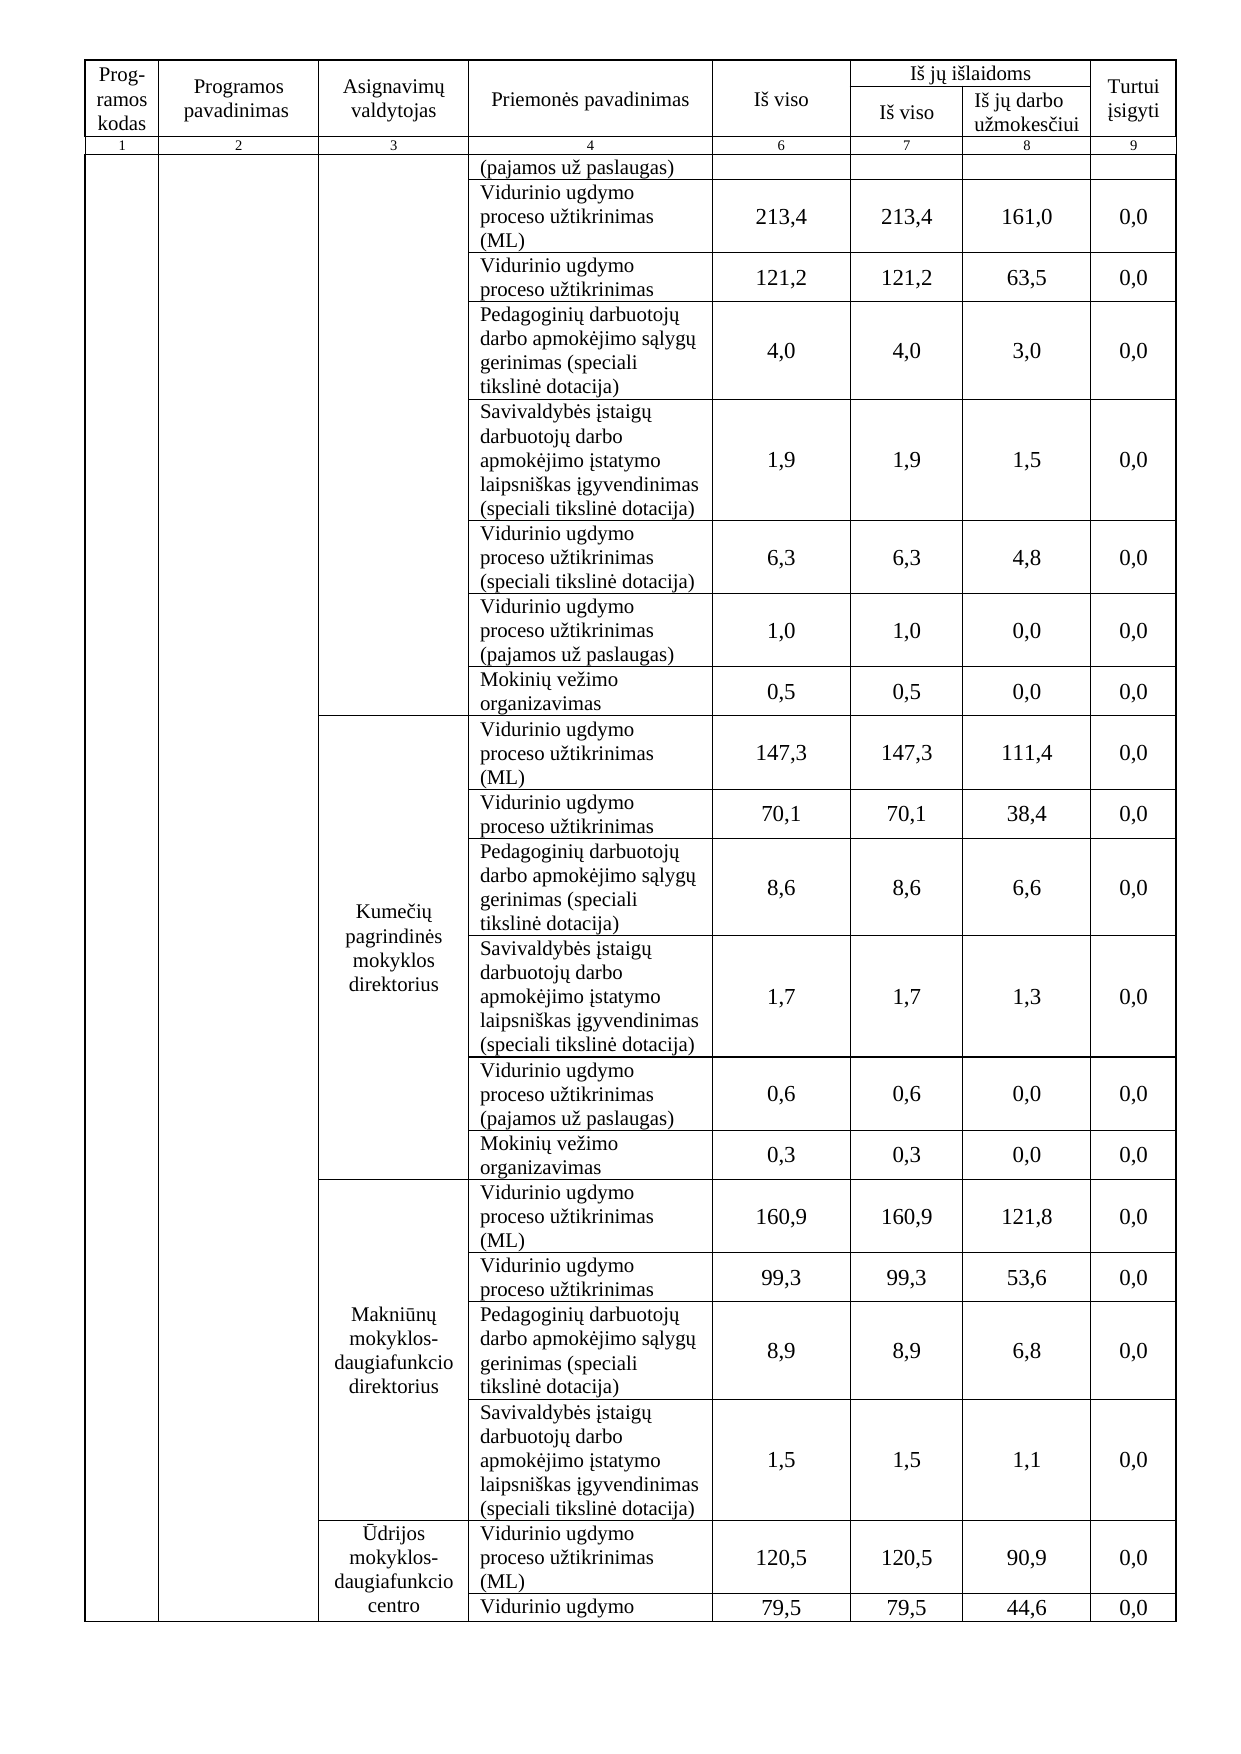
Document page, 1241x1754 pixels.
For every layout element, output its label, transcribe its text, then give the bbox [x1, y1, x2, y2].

table_cell 6,6 [963, 839, 1090, 935]
table_cell 1,5 [963, 400, 1090, 520]
table_cell Vidurinio ugdymo proceso užtikrinimas [469, 790, 712, 838]
table_cell 1,9 [713, 400, 850, 520]
table_cell 121,2 [713, 253, 850, 301]
table_cell 0,0 [963, 1131, 1090, 1179]
table_cell Vidurinio ugdymo proceso užtikrinimas (speciali tikslinė dotacija) [469, 521, 712, 593]
table_cell 0,0 [1091, 180, 1175, 252]
table_cell 3 [319, 137, 468, 154]
table_cell 1,7 [851, 936, 962, 1056]
table_cell 6,3 [713, 521, 850, 593]
table_cell 0,0 [1091, 936, 1175, 1056]
table_cell 0,0 [1091, 1058, 1175, 1130]
table_cell 0,0 [1091, 302, 1175, 398]
table_cell 147,3 [851, 716, 962, 789]
table_cell 0,0 [1091, 716, 1175, 789]
table_cell (pajamos už paslaugas) [469, 155, 712, 179]
table_cell 121,2 [851, 253, 962, 301]
table_header Programos pavadinimas [159, 61, 318, 136]
table_cell 53,6 [963, 1253, 1090, 1301]
table_cell 0,0 [1091, 790, 1175, 838]
table_cell 4,0 [713, 302, 850, 398]
table_cell Vidurinio ugdymo proceso užtikrinimas (ML) [469, 180, 712, 252]
table_cell 6 [713, 137, 850, 154]
table_cell 1,5 [713, 1400, 850, 1520]
table_header Iš jų išlaidoms [851, 61, 1090, 86]
table_cell 4 [469, 137, 712, 154]
table_cell 0,0 [963, 1058, 1090, 1130]
table_cell 4,8 [963, 521, 1090, 593]
table_cell 0,3 [851, 1131, 962, 1179]
table_cell 8,6 [713, 839, 850, 935]
table_cell 0,0 [1091, 1131, 1175, 1179]
table_cell 38,4 [963, 790, 1090, 838]
table_cell 0,0 [963, 594, 1090, 666]
table_header Asignavimų valdytojas [319, 61, 468, 136]
table_cell 0,5 [851, 667, 962, 715]
table_cell 0,6 [851, 1058, 962, 1130]
table_cell 8,6 [851, 839, 962, 935]
table_cell 6,8 [963, 1302, 1090, 1398]
table_cell 0,0 [1091, 253, 1175, 301]
table_cell 3,0 [963, 302, 1090, 398]
table_cell 120,5 [851, 1521, 962, 1593]
table_cell 0,0 [1091, 1521, 1175, 1593]
table_cell 7 [851, 137, 962, 154]
table_cell Iš viso [851, 87, 962, 136]
table_cell Savivaldybės įstaigų darbuotojų darbo apmokėjimo įstatymo laipsniškas įgyvendinimas (speciali tikslinė dotacija) [469, 400, 712, 520]
table_cell 0,0 [1091, 521, 1175, 593]
table_cell Mokinių vežimo organizavimas [469, 667, 712, 715]
table_cell 1,0 [713, 594, 850, 666]
table_cell 0,5 [713, 667, 850, 715]
table_cell [963, 155, 1090, 179]
table_cell 1,1 [963, 1400, 1090, 1520]
table_cell 9 [1091, 137, 1176, 154]
table_cell 0,0 [1091, 1253, 1175, 1301]
table_cell 90,9 [963, 1521, 1090, 1593]
table_cell [713, 155, 850, 179]
table_cell [851, 155, 962, 179]
table_cell 1,9 [851, 400, 962, 520]
table_header Priemonės pavadinimas [469, 61, 712, 136]
table_cell Vidurinio ugdymo proceso užtikrinimas (ML) [469, 1180, 712, 1252]
table_cell 0,6 [713, 1058, 850, 1130]
table_cell 147,3 [713, 716, 850, 789]
table_header Iš viso [713, 61, 850, 136]
table_cell 0,0 [963, 667, 1090, 715]
table_cell 160,9 [713, 1180, 850, 1252]
table_cell Savivaldybės įstaigų darbuotojų darbo apmokėjimo įstatymo laipsniškas įgyvendinimas (speciali tikslinė dotacija) [469, 936, 712, 1056]
table_cell 70,1 [851, 790, 962, 838]
table_cell Kumečių pagrindinės mokyklos direktorius [319, 716, 468, 1179]
table_cell Mokinių vežimo organizavimas [469, 1131, 712, 1179]
table_cell 1,0 [851, 594, 962, 666]
table_cell Vidurinio ugdymo proceso užtikrinimas (ML) [469, 716, 712, 789]
table_cell 63,5 [963, 253, 1090, 301]
table_cell 44,6 [963, 1594, 1090, 1621]
table_cell 111,4 [963, 716, 1090, 789]
table_cell 8,9 [713, 1302, 850, 1398]
table_cell Savivaldybės įstaigų darbuotojų darbo apmokėjimo įstatymo laipsniškas įgyvendinimas (speciali tikslinė dotacija) [469, 1400, 712, 1520]
table_cell 0,0 [1091, 1594, 1175, 1621]
table_cell Pedagoginių darbuotojų darbo apmokėjimo sąlygų gerinimas (speciali tikslinė dotacija) [469, 839, 712, 935]
table_cell Pedagoginių darbuotojų darbo apmokėjimo sąlygų gerinimas (speciali tikslinė dotacija) [469, 302, 712, 398]
table_cell 4,0 [851, 302, 962, 398]
table_cell 8,9 [851, 1302, 962, 1398]
table_cell 121,8 [963, 1180, 1090, 1252]
table_cell Pedagoginių darbuotojų darbo apmokėjimo sąlygų gerinimas (speciali tikslinė dotacija) [469, 1302, 712, 1398]
table_cell 79,5 [713, 1594, 850, 1621]
table_cell 79,5 [851, 1594, 962, 1621]
table_cell 1,3 [963, 936, 1090, 1056]
table_cell Vidurinio ugdymo [469, 1594, 712, 1621]
table_cell 160,9 [851, 1180, 962, 1252]
table_cell 70,1 [713, 790, 850, 838]
table_cell 8 [963, 137, 1090, 154]
table_cell Vidurinio ugdymo proceso užtikrinimas (ML) [469, 1521, 712, 1593]
table_cell [159, 155, 318, 1621]
table_cell 0,0 [1091, 1302, 1175, 1398]
table_cell 0,0 [1091, 400, 1175, 520]
table_cell 1 [86, 137, 158, 154]
table_cell 161,0 [963, 180, 1090, 252]
table_cell Ūdrijos mokyklos-daugiafunkcio centro [319, 1521, 468, 1621]
table_cell 2 [159, 137, 318, 154]
table_cell Vidurinio ugdymo proceso užtikrinimas (pajamos už paslaugas) [469, 1058, 712, 1130]
table_cell [86, 155, 158, 1621]
table_cell 0,0 [1091, 1400, 1175, 1520]
table_cell 1,5 [851, 1400, 962, 1520]
table_cell Vidurinio ugdymo proceso užtikrinimas [469, 253, 712, 301]
table_cell 120,5 [713, 1521, 850, 1593]
table_cell 99,3 [851, 1253, 962, 1301]
table_cell 0,3 [713, 1131, 850, 1179]
table_cell 99,3 [713, 1253, 850, 1301]
table_cell 0,0 [1091, 839, 1175, 935]
table_cell Vidurinio ugdymo proceso užtikrinimas (pajamos už paslaugas) [469, 594, 712, 666]
table_cell Iš jų darbo užmokesčiui [963, 87, 1090, 136]
table_cell [1091, 155, 1175, 179]
table_cell 0,0 [1091, 1180, 1175, 1252]
table_cell 0,0 [1091, 667, 1175, 715]
table_cell 213,4 [713, 180, 850, 252]
table_cell 213,4 [851, 180, 962, 252]
table_cell [319, 155, 468, 715]
table_header Prog-ramos kodas [86, 61, 158, 136]
table_cell Makniūnų mokyklos-daugiafunkcio direktorius [319, 1180, 468, 1520]
table_cell 1,7 [713, 936, 850, 1056]
table_cell 6,3 [851, 521, 962, 593]
table_header Turtui įsigyti [1091, 61, 1175, 136]
table_cell 0,0 [1091, 594, 1175, 666]
table_cell Vidurinio ugdymo proceso užtikrinimas [469, 1253, 712, 1301]
